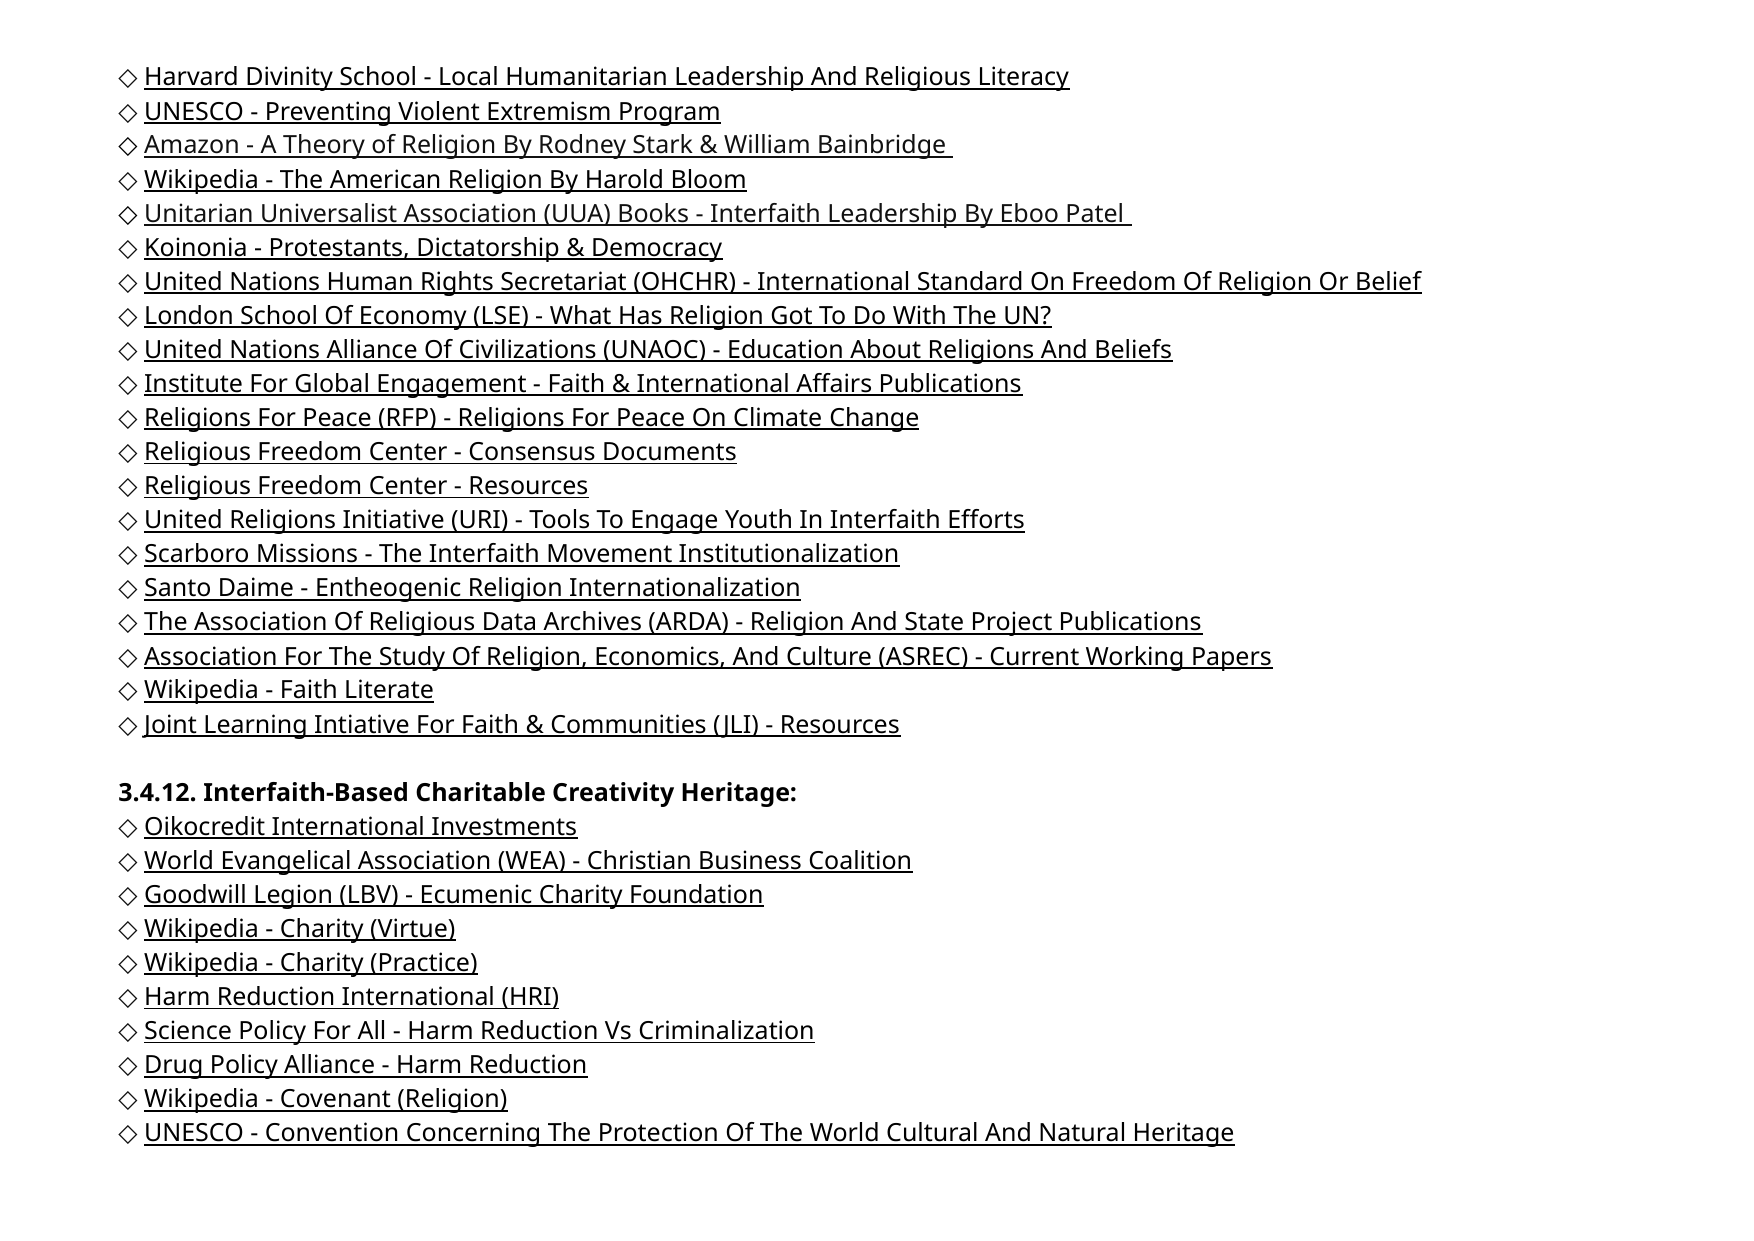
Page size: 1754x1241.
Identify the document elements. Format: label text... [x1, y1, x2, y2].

text ◇ London School Of Economy (LSE) - What Has Religion Got To Do With The UN? [118, 297, 1695, 332]
text ◇ Harvard Divinity School - Local Humanitarian Leadership And Religious Literacy [118, 59, 1695, 93]
text ◇ The Association Of Religious Data Archives (ARDA) - Religion And State Project Publications [118, 604, 1695, 638]
text ◇ Wikipedia - The American Religion By Harold Bloom [118, 161, 1695, 195]
text ◇ United Nations Alliance Of Civilizations (UNAOC) - Education About Religions And Beliefs [118, 332, 1695, 366]
text 3.4.12. Interfaith-Based Charitable Creativity Heritage: [118, 774, 1695, 808]
text ◇ Religious Freedom Center - Resources [118, 468, 1695, 502]
text ◇ Wikipedia - Faith Literate [118, 672, 1695, 706]
text ◇ United Nations Human Rights Secretariat (OHCHR) - International Standard On Freedom Of Religion Or Belief [118, 263, 1695, 297]
text ◇ Santo Daime - Entheogenic Religion Internationalization [118, 570, 1695, 604]
text ◇ UNESCO - Convention Concerning The Protection Of The World Cultural And Natural Heritage [118, 1115, 1695, 1149]
text ◇ United Religions Initiative (URI) - Tools To Engage Youth In Interfaith Efforts [118, 502, 1695, 536]
text ◇ Scarboro Missions - The Interfaith Movement Institutionalization [118, 536, 1695, 570]
text ◇ Harm Reduction International (HRI) [118, 979, 1695, 1013]
text ◇ UNESCO - Preventing Violent Extremism Program [118, 93, 1695, 127]
text ◇ Institute For Global Engagement - Faith & International Affairs Publications [118, 366, 1695, 400]
text ◇ Wikipedia - Covenant (Religion) [118, 1081, 1695, 1115]
text ◇ Amazon - A Theory of Religion By Rodney Stark & William Bainbridge [118, 127, 1695, 161]
text ◇ Oikocredit International Investments [118, 808, 1695, 842]
text ◇ Wikipedia - Charity (Practice) [118, 945, 1695, 979]
text ◇ Goodwill Legion (LBV) - Ecumenic Charity Foundation [118, 877, 1695, 911]
text ◇ Drug Policy Alliance - Harm Reduction [118, 1047, 1695, 1081]
text ◇ Religions For Peace (RFP) - Religions For Peace On Climate Change [118, 400, 1695, 434]
text ◇ Joint Learning Intiative For Faith & Communities (JLI) - Resources [118, 706, 1695, 740]
text ◇ Koinonia - Protestants, Dictatorship & Democracy [118, 229, 1695, 263]
text ◇ Religious Freedom Center - Consensus Documents [118, 434, 1695, 468]
text ◇ Association For The Study Of Religion, Economics, And Culture (ASREC) - Current Working Papers [118, 638, 1695, 672]
text ◇ Science Policy For All - Harm Reduction Vs Criminalization [118, 1013, 1695, 1047]
text ◇ Unitarian Universalist Association (UUA) Books - Interfaith Leadership By Eboo Patel [118, 195, 1695, 229]
text ◇ World Evangelical Association (WEA) - Christian Business Coalition [118, 842, 1695, 877]
text ◇ Wikipedia - Charity (Virtue) [118, 911, 1695, 945]
